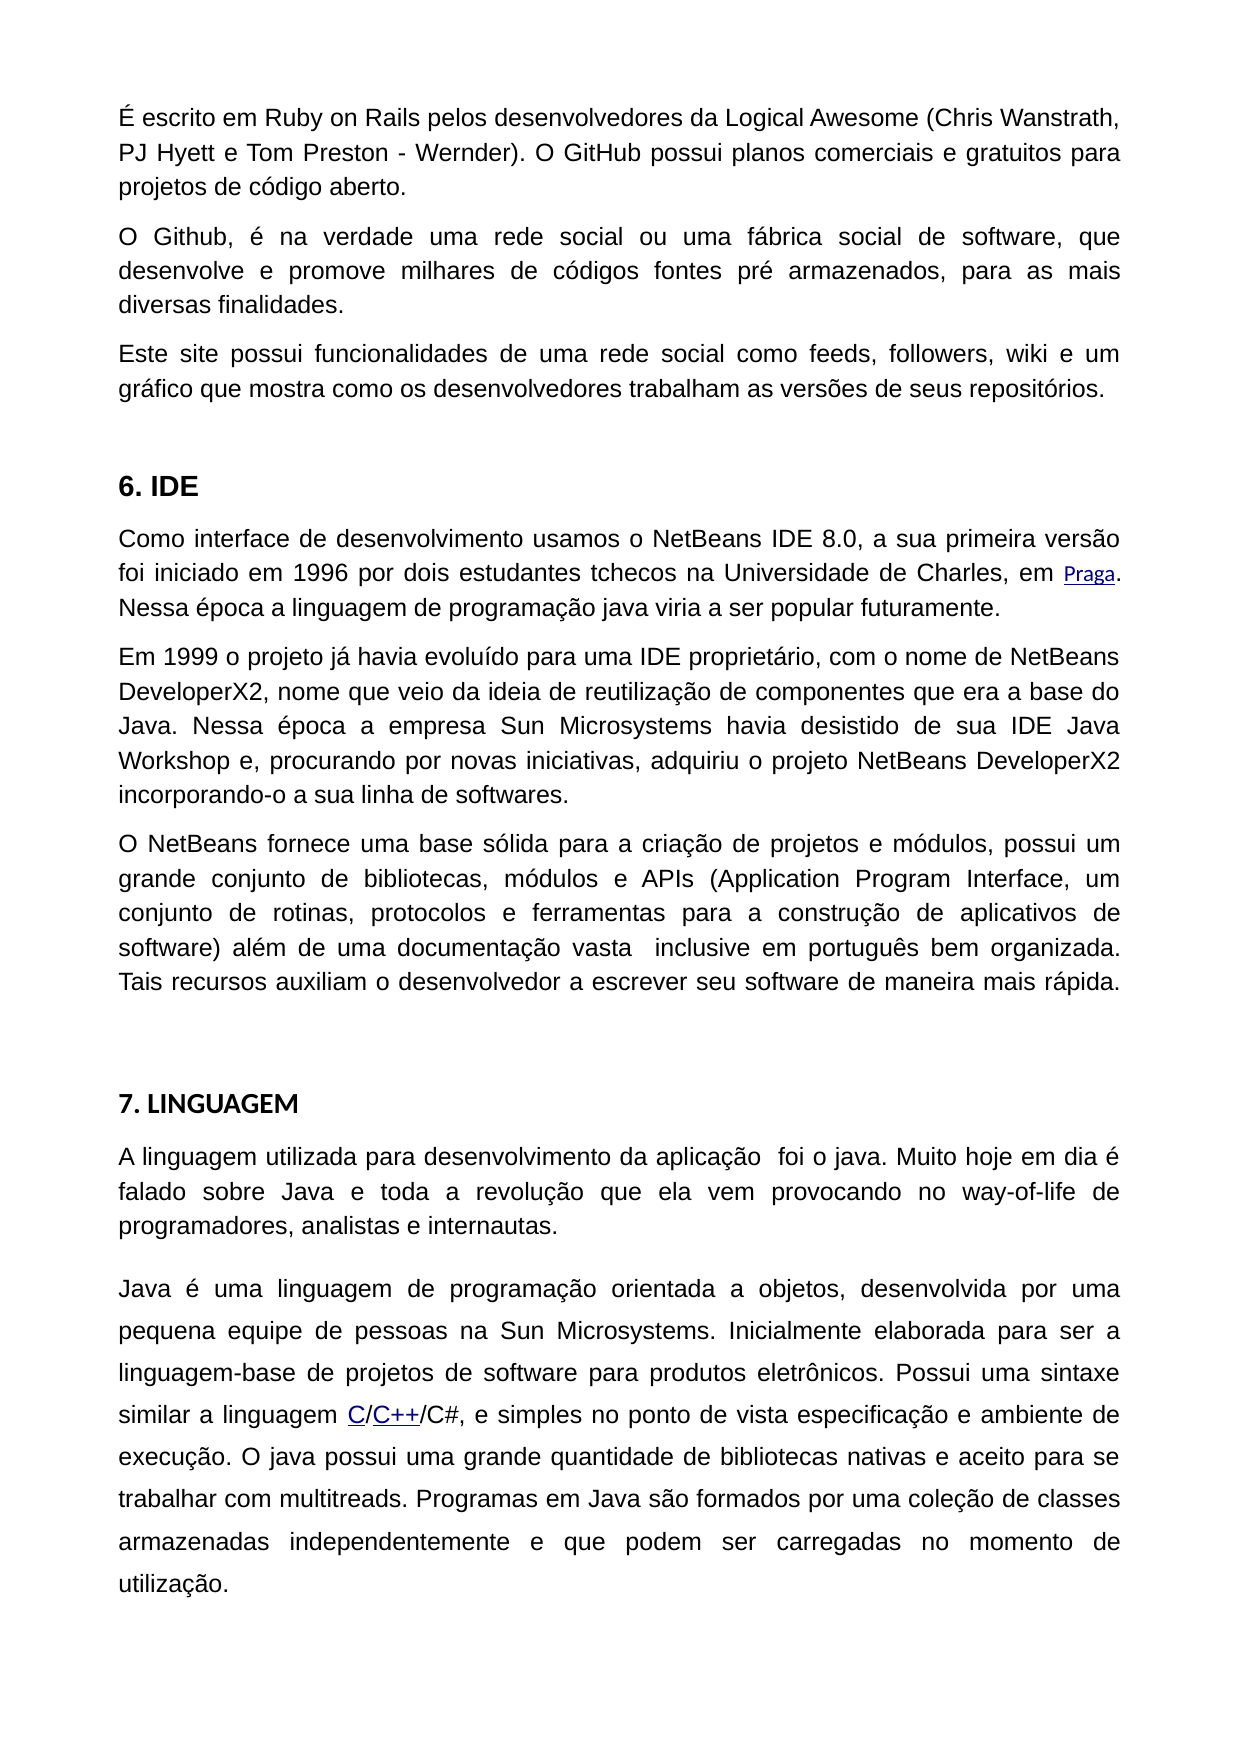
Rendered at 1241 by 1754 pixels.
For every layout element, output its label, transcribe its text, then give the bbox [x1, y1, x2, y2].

text Em 1999 o projeto já havia evoluído para uma IDE proprietário, com o nome de NetBeans DeveloperX2, nome que veio da ideia de reutilização de componentes que era a base do Java. Nessa época a empresa Sun Microsystems havia desistido de sua IDE Java Workshop e, procurando por novas iniciativas, adquiriu o projeto NetBeans DeveloperX2 incorporando-o a sua linha de softwares. [118, 642, 1122, 809]
text 6. IDE [118, 469, 1122, 503]
text O NetBeans fornece uma base sólida para a criação de projetos e módulos, possui um grande conjunto de bibliotecas, módulos e APIs (Application Program Interface, um conjunto de rotinas, protocolos e ferramentas para a construção de aplicativos de software) além de uma documentação vasta inclusive em português bem organizada. Tais recursos auxiliam o desenvolvedor a escrever seu software de maneira mais rápida. [118, 829, 1122, 1029]
text É escrito em Ruby on Rails pelos desenvolvedores da Logical Awesome (Chris Wanstrath, PJ Hyett e Tom Preston - Wernder). O GitHub possui planos comerciais e gratuitos para projetos de código aberto. [118, 103, 1122, 201]
text Como interface de desenvolvimento usamos o NetBeans IDE 8.0, a sua primeira versão foi iniciado em 1996 por dois estudantes tchecos na Universidade de Charles, em Praga. Nessa época a linguagem de programação java viria a ser popular futuramente. [118, 524, 1122, 622]
text O Github, é na verdade uma rede social ou uma fábrica social de software, que desenvolve e promove milhares de códigos fontes pré armazenados, para as mais diversas finalidades. [118, 221, 1122, 319]
text 7. LINGUAGEM [118, 1050, 1122, 1120]
text A linguagem utilizada para desenvolvimento da aplicação foi o java. Muito hoje em dia é falado sobre Java e toda a revolução que ela vem provocando no way-of-life de programadores, analistas e internautas. [118, 1142, 1122, 1240]
text Java é uma linguagem de programação orientada a objetos, desenvolvida por uma pequena equipe de pessoas na Sun Microsystems. Inicialmente elaborada para ser a linguagem-base de projetos de software para produtos eletrônicos. Possui uma sintaxe similar a linguagem C/C++/C#, e simples no ponto de vista especificação e ambiente de execução. O java possui uma grande quantidade de bibliotecas nativas e aceito para se trabalhar com multitreads. Programas em Java são formados por uma coleção de classes armazenadas independentemente e que podem ser carregadas no momento de utilização. [118, 1260, 1122, 1598]
text Este site possui funcionalidades de uma rede social como feeds, followers, wiki e um gráfico que mostra como os desenvolvedores trabalham as versões de seus repositórios. [118, 339, 1122, 403]
